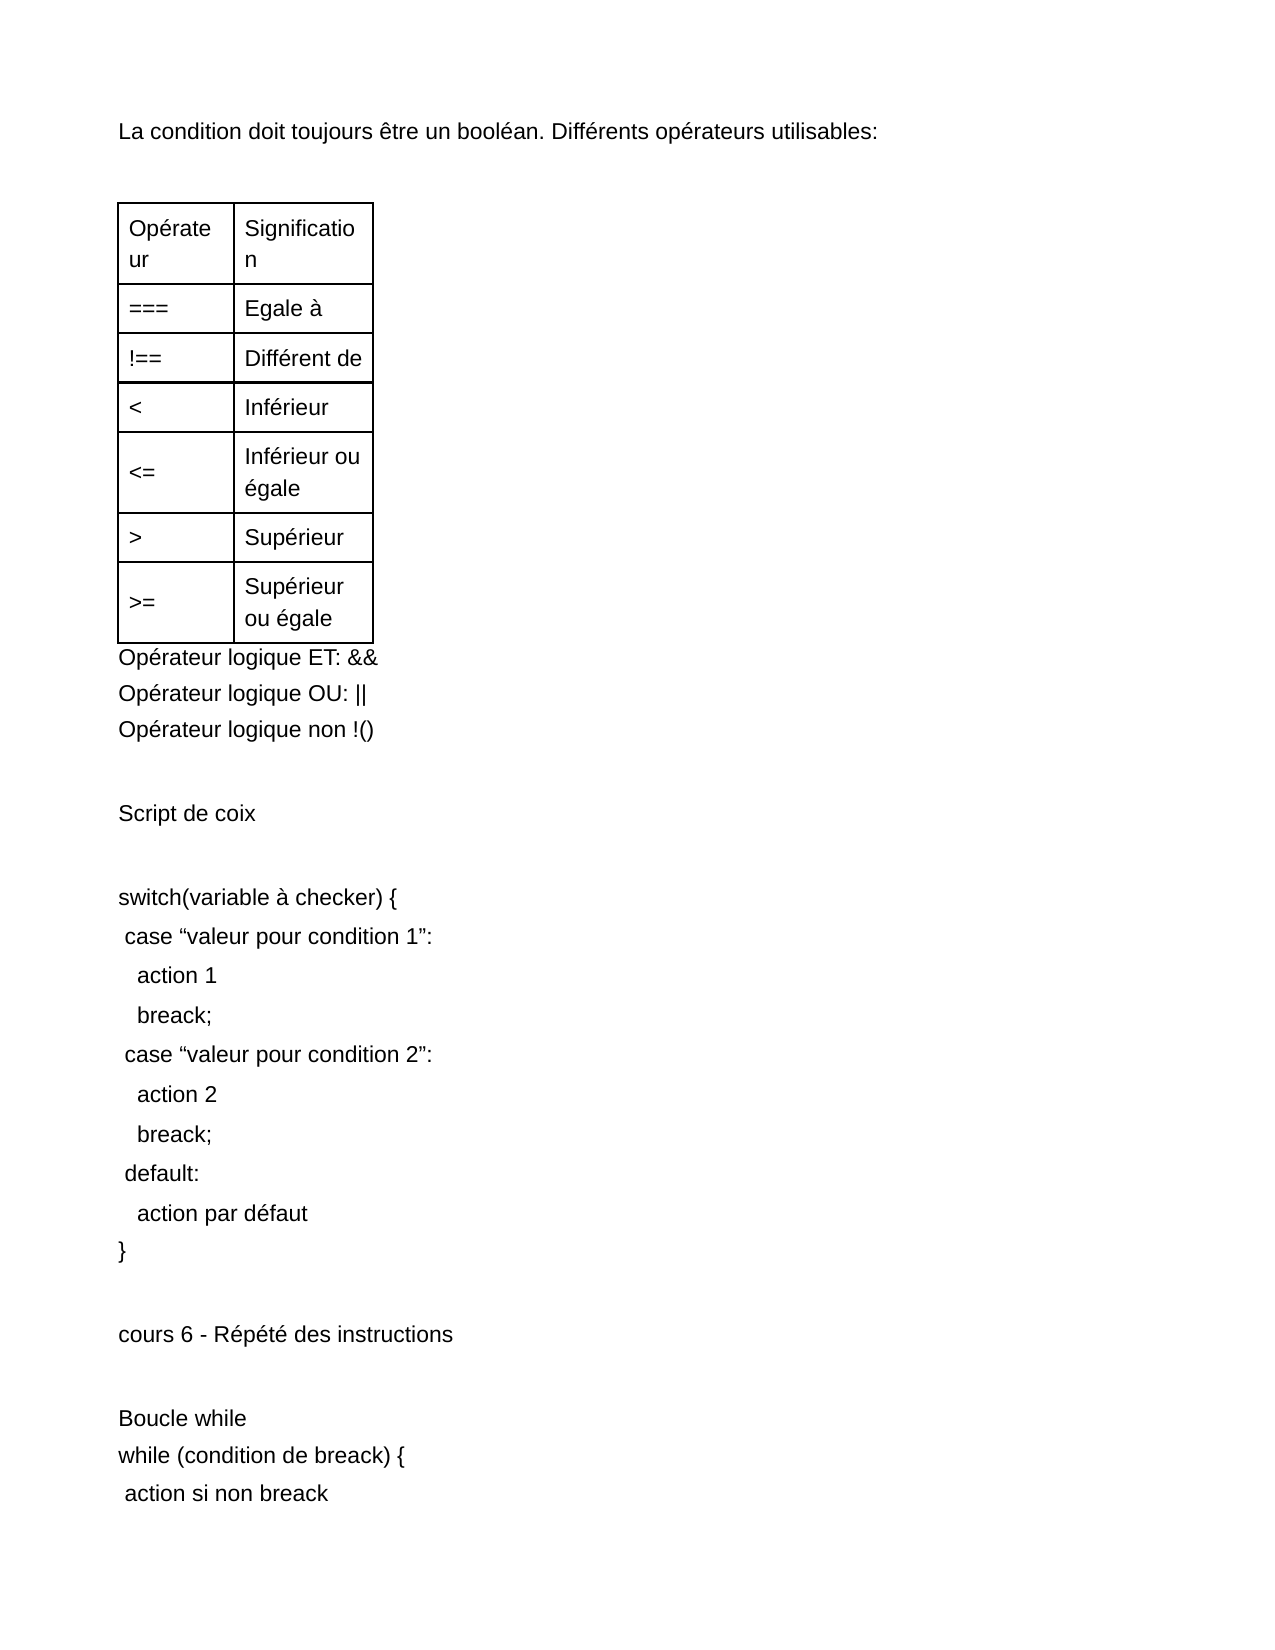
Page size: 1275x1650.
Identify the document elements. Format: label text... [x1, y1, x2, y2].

text action par défaut [118, 1198, 1157, 1227]
table_cell > [119, 514, 233, 561]
text La condition doit toujours être un booléan. Différents opérateurs utilisables: [118, 118, 1157, 144]
text Boucle while [118, 1405, 1157, 1432]
table_cell Supérieur [235, 514, 372, 561]
text Script de coix [118, 800, 1157, 827]
table_cell Différent de [235, 334, 372, 381]
text Opérateur logique OU: || [118, 680, 1157, 706]
text action si non breack [118, 1478, 1157, 1507]
text action 1 [118, 960, 1157, 989]
table_header Signification [235, 204, 372, 283]
table_header Opérateur [119, 204, 233, 283]
text while (condition de breack) { [118, 1442, 1157, 1468]
table_cell Inférieur [235, 384, 372, 431]
table_cell === [119, 285, 233, 332]
text Opérateur logique non !() [118, 716, 1157, 743]
table_cell Egale à [235, 285, 372, 332]
text case “valeur pour condition 2”: [118, 1039, 1157, 1068]
table_cell < [119, 384, 233, 431]
text action 2 [118, 1079, 1157, 1108]
text switch(variable à checker) { [118, 884, 1157, 911]
table_cell >= [119, 563, 233, 642]
text default: [118, 1158, 1157, 1187]
text Opérateur logique ET: && [118, 644, 1157, 670]
table_cell Supérieur ou égale [235, 563, 372, 642]
table_cell !== [119, 334, 233, 381]
text breack; [118, 1000, 1157, 1029]
text cours 6 - Répété des instructions [118, 1321, 1157, 1348]
table_cell Inférieur ou égale [235, 433, 372, 512]
text } [118, 1237, 1157, 1264]
text case “valeur pour condition 1”: [118, 921, 1157, 949]
table_cell <= [119, 433, 233, 512]
text breack; [118, 1119, 1157, 1147]
